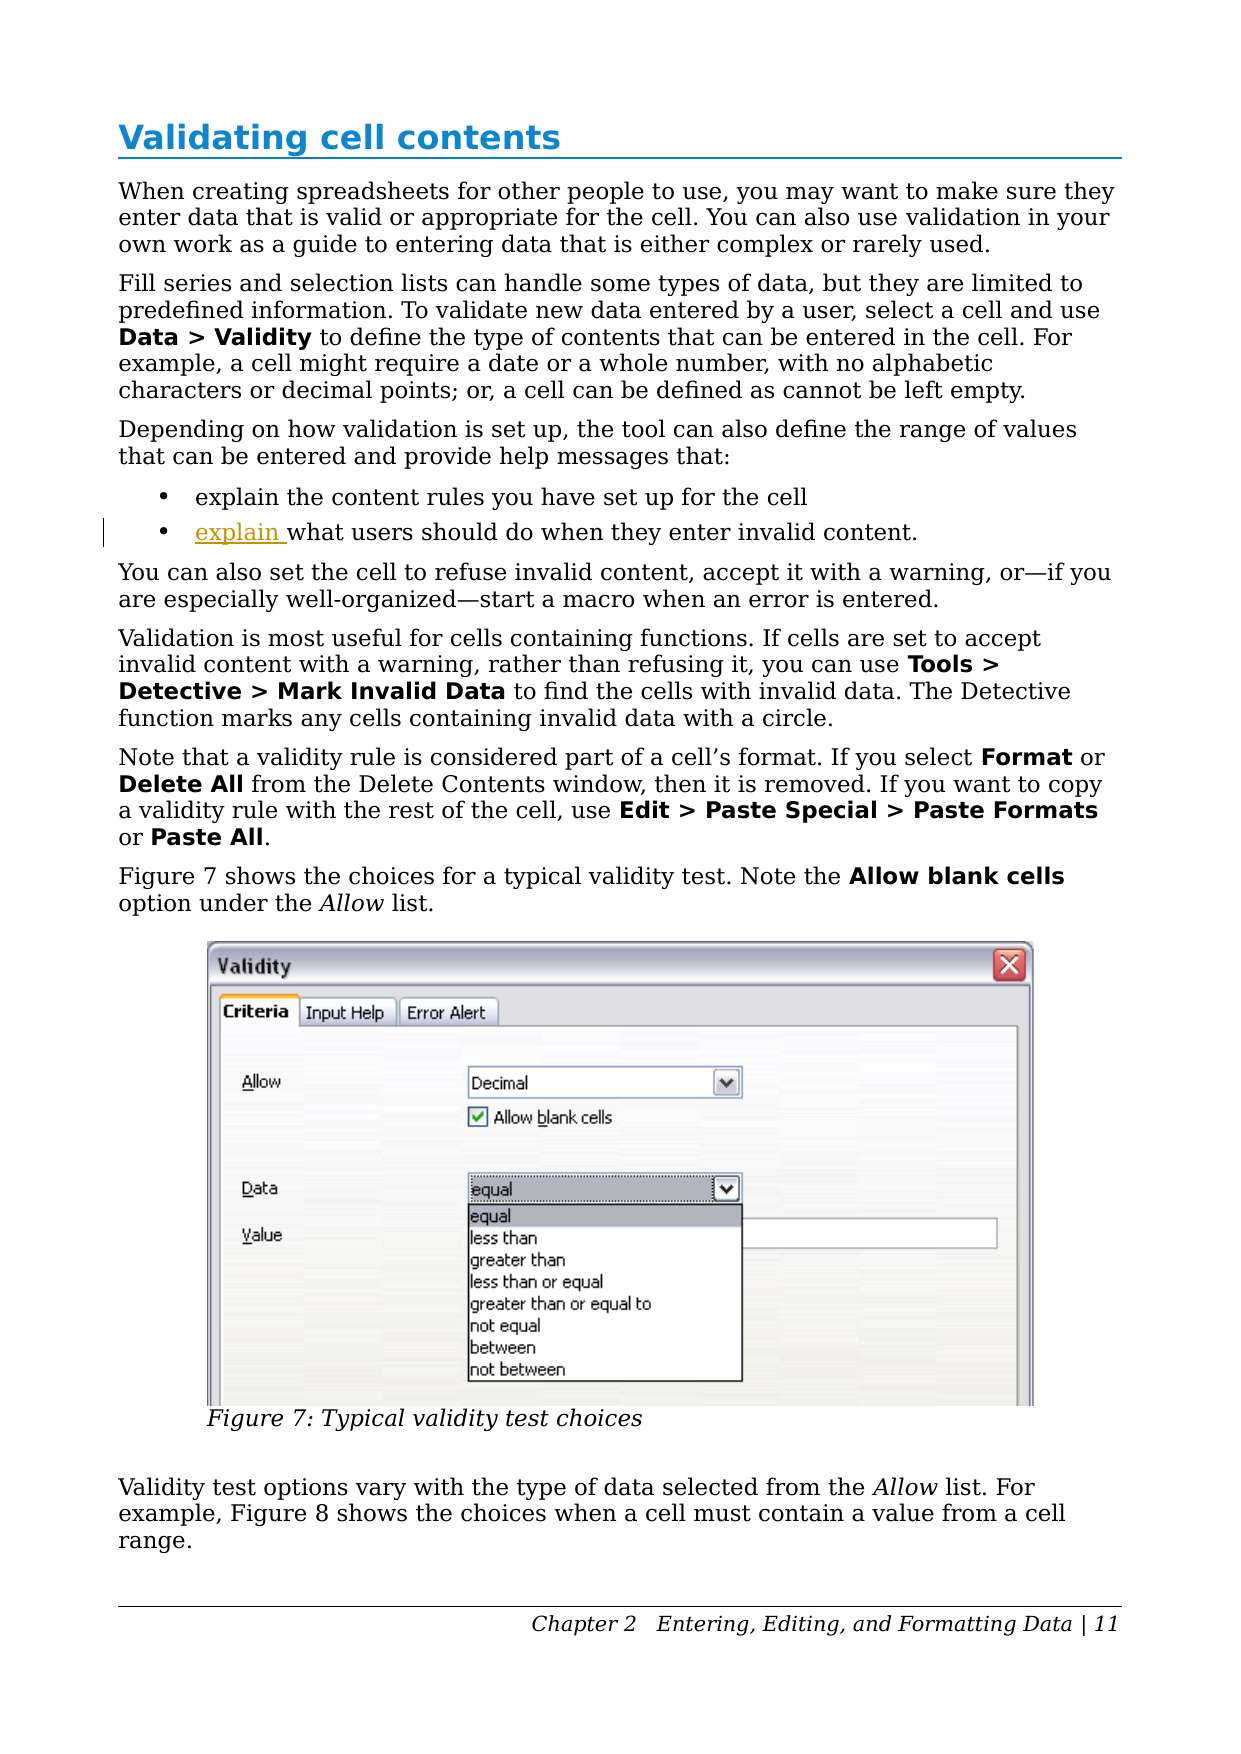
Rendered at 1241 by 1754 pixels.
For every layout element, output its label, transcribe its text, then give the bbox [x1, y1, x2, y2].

text Figure 7: Typical validity test choices [207, 1406, 1033, 1432]
text Depending on how validation is set up, the tool can also define the range of values that can be entered and provide help messages that: [118, 416, 1122, 469]
picture [207, 941, 1034, 1406]
text Validity test options vary with the type of data selected from the Allow list. For example, Figure 8 shows the choices when a cell must contain a value from a cell range. [118, 1474, 1122, 1554]
text Fill series and selection lists can handle some types of data, but they are limited to predefined information. To validate new data entered by a user, select a cell and use Data > Validity to define the type of contents that can be entered in the cell. For example, a cell might require a date or a whole number, with no alphabetic characters or decimal points; or, a cell can be defined as cannot be left empty. [118, 270, 1122, 404]
text Note that a validity rule is considered part of a cell’s format. If you select Format or Delete All from the Delete Contents window, then it is removed. If you want to copy a validity rule with the rest of the cell, use Edit > Paste Special > Paste Formats or Paste All. [118, 744, 1122, 851]
text You can also set the cell to refuse invalid content, accept it with a warning, or—if you are especially well-organized—start a macro when an error is entered. [118, 559, 1122, 612]
list explain the content rules you have set up for the cell [156, 482, 1122, 511]
list explain what users should do when they enter invalid content. [156, 517, 1122, 547]
text When creating spreadsheets for other people to use, you may want to make sure they enter data that is valid or appropriate for the cell. You can also use validation in your own work as a guide to entering data that is either complex or rarely used. [118, 178, 1122, 258]
subtitle Validating cell contents [118, 118, 1122, 157]
text Figure 7 shows the choices for a typical validity test. Note the Allow blank cells option under the Allow list. [118, 863, 1122, 917]
text Validation is most useful for cells containing functions. If cells are set to accept invalid content with a warning, rather than refusing it, you can use Tools > Detective > Mark Invalid Data to find the cells with invalid data. The Detective function marks any cells containing invalid data with a circle. [118, 625, 1122, 732]
